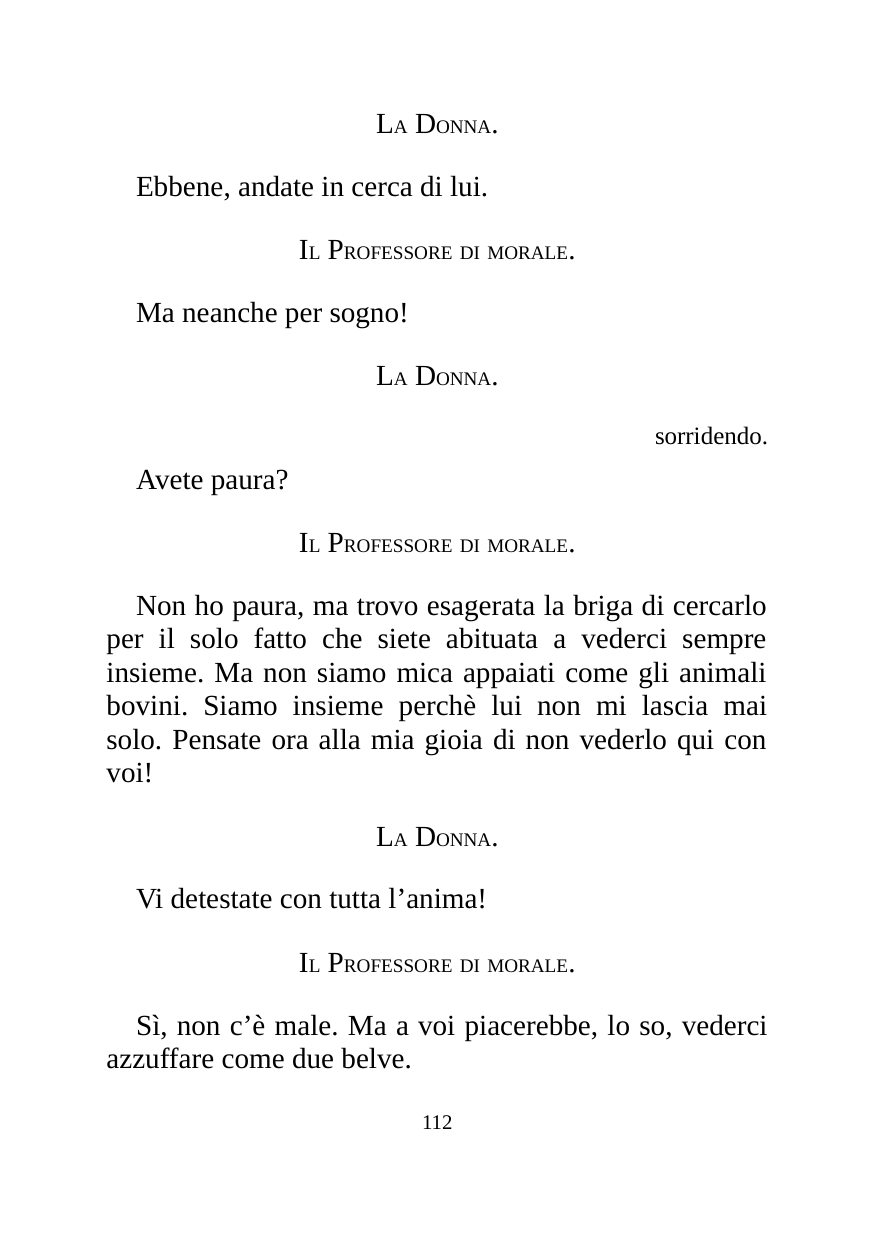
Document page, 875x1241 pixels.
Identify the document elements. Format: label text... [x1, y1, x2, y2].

text La Donna. [106, 358, 768, 392]
text Ebbene, andate in cerca di lui. [106, 169, 768, 203]
text Non ho paura, ma trovo esagerata la briga di cercarlo per il solo fatto che siete abituata a vederci sempre insieme. Ma non siamo mica appaiati come gli animali bovini. Siamo insieme perchè lui non mi lascia mai solo. Pensate ora alla mia gioia di non vederlo qui con voi! [106, 588, 768, 789]
text sorridendo. [431, 421, 768, 450]
text Il Professore di morale. [106, 232, 768, 266]
text Sì, non c’è male. Ma a voi piacerebbe, lo so, vederci azzuffare come due belve. [106, 1008, 768, 1075]
text Il Professore di morale. [106, 945, 768, 978]
text Vi detestate con tutta l’anima! [106, 882, 768, 915]
text La Donna. [106, 106, 768, 140]
text Avete paura? [106, 462, 768, 495]
text Ma neanche per sogno! [106, 295, 768, 329]
text La Donna. [106, 819, 768, 852]
text Il Professore di morale. [106, 525, 768, 558]
